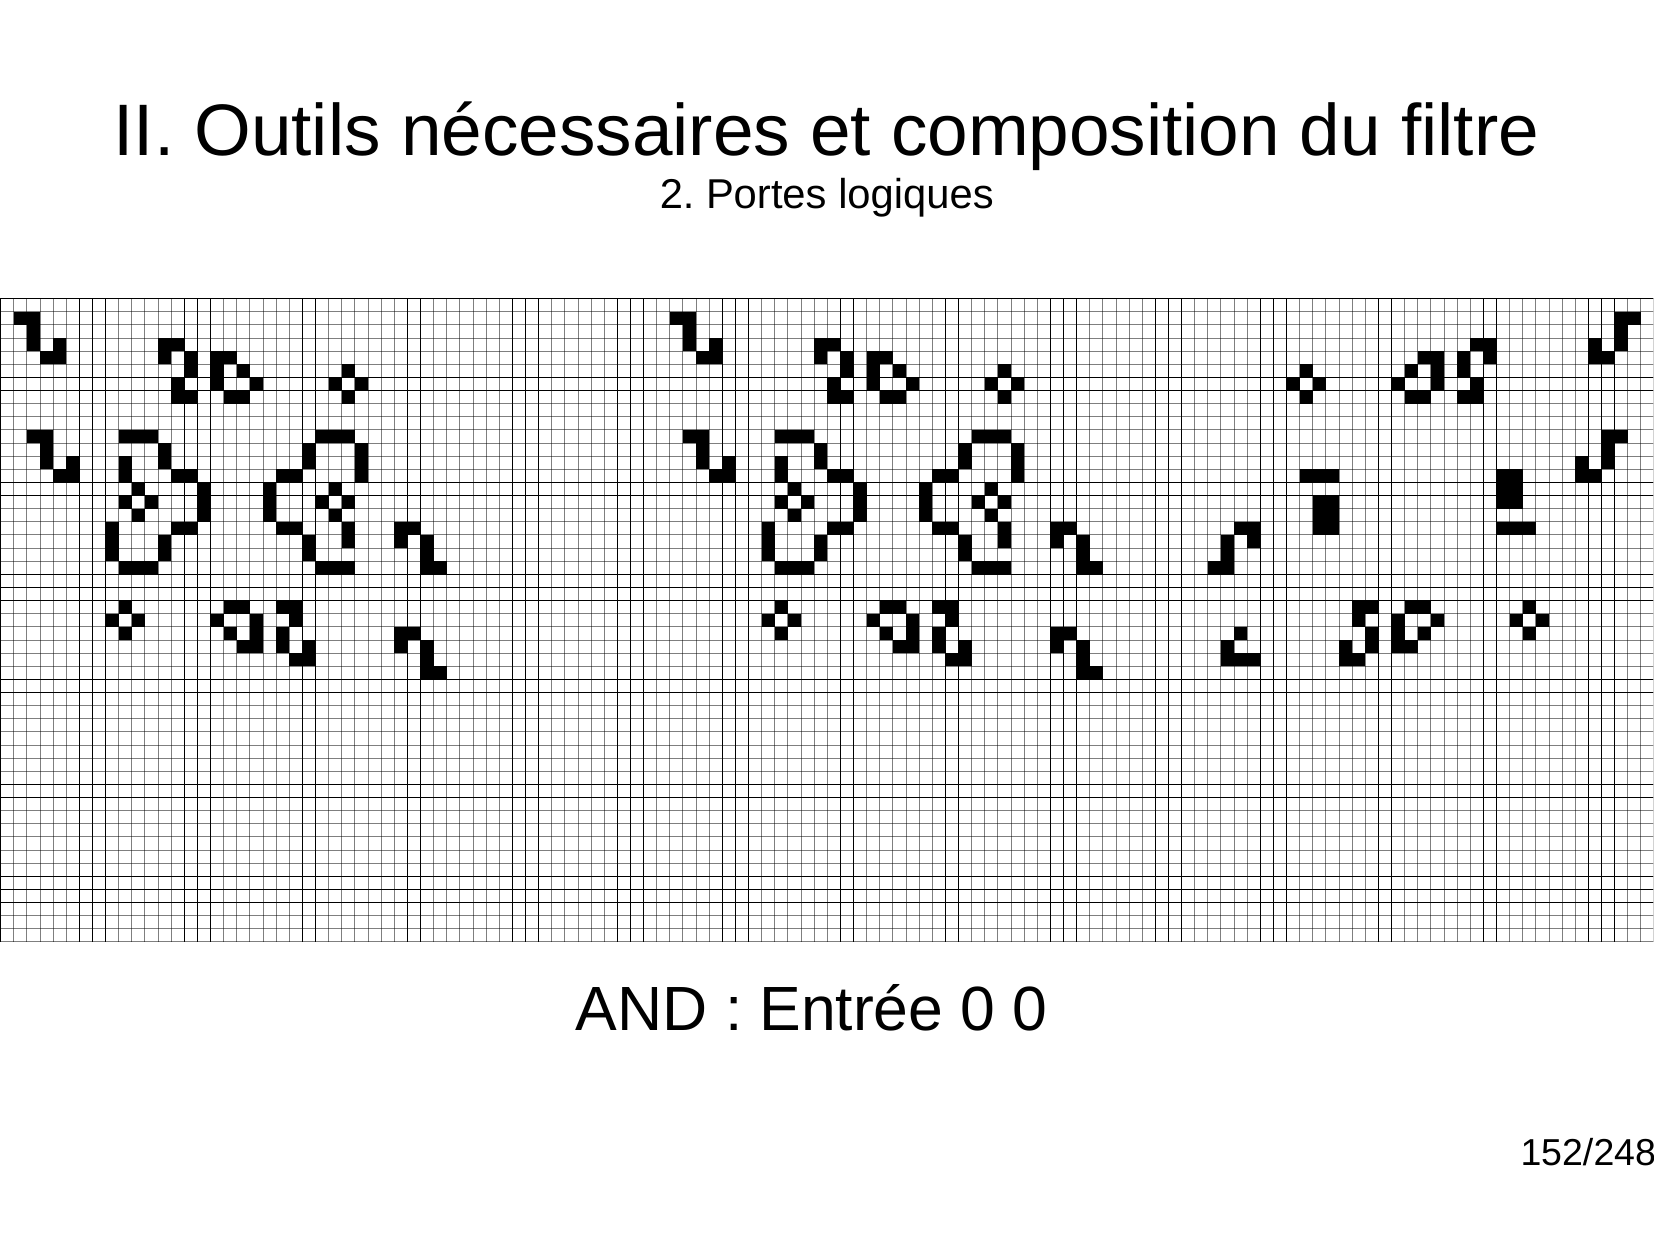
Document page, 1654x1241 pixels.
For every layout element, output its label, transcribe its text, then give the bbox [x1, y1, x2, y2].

picture [0, 298, 1654, 942]
text_box AND : Entrée 0 0 [561, 966, 1063, 1052]
text_box <number>/248 [1505, 1124, 1654, 1182]
title II. Outils nécessaires et composition du filtre 2. Portes logiques [82, 49, 1571, 257]
